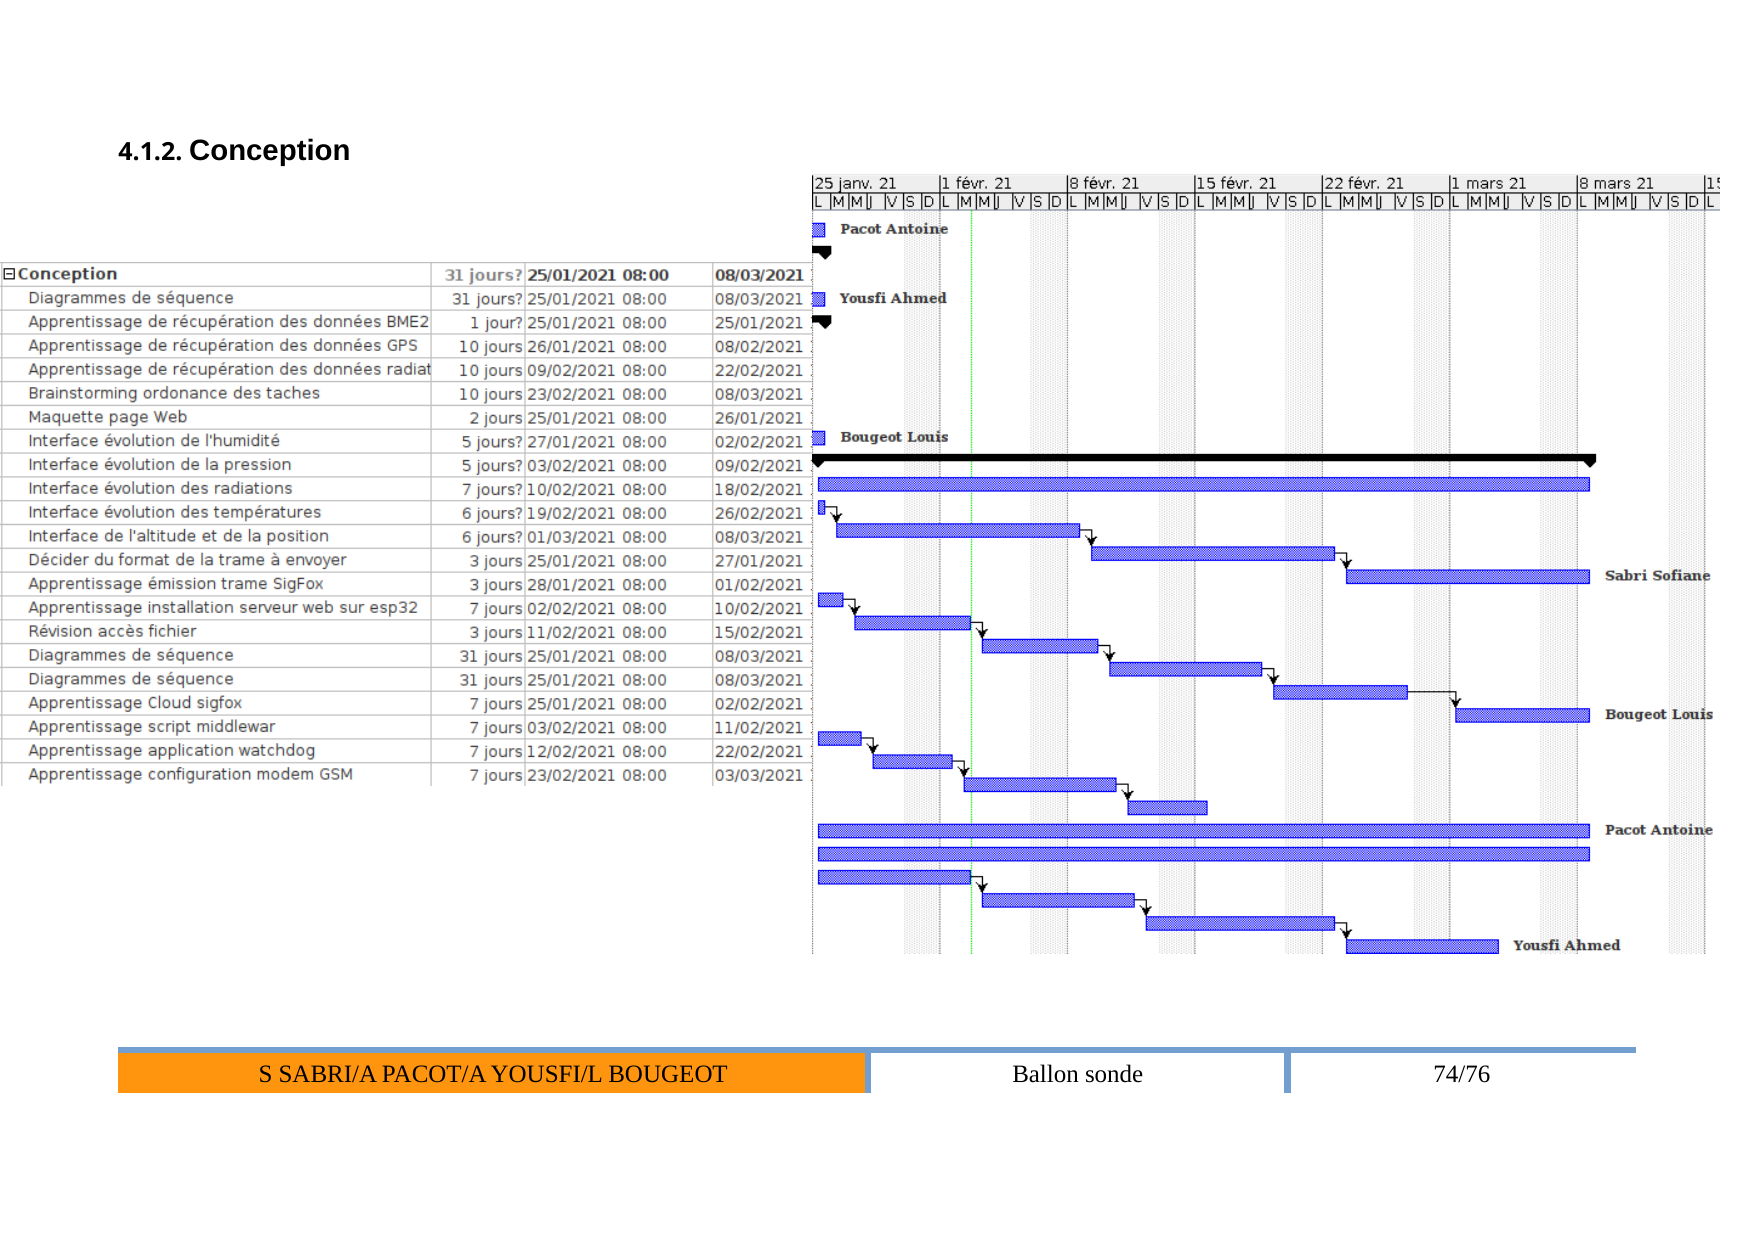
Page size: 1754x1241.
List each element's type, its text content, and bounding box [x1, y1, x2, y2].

subtitle Conception [118, 133, 1636, 167]
picture [0, 174, 1720, 954]
